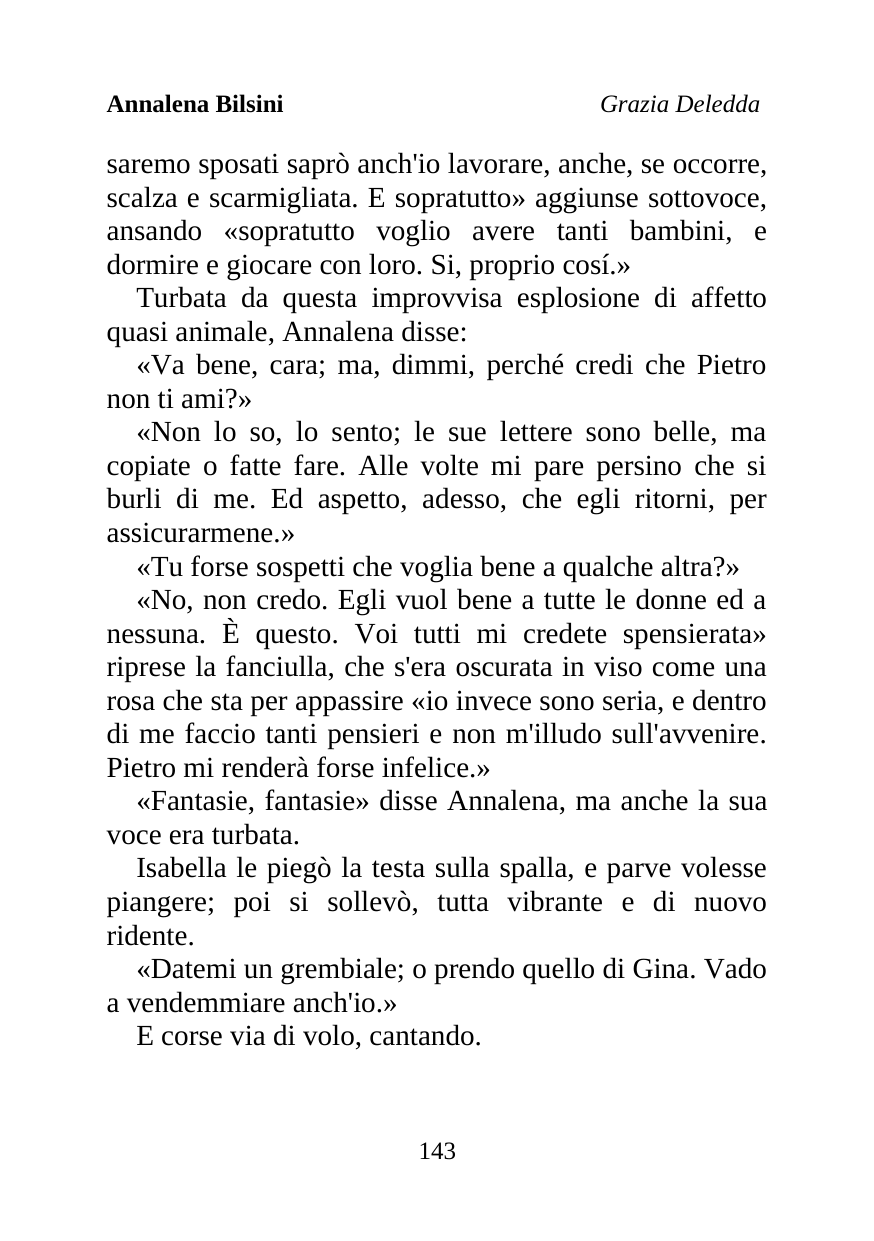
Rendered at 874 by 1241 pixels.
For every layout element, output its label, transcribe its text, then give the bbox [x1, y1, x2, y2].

text E corse via di volo, cantando. [106, 1018, 768, 1052]
text Isabella le piegò la testa sulla spalla, e parve volesse piangere; poi si sollevò, tutta vibrante e di nuovo ridente. [106, 851, 768, 951]
text «Fantasie, fantasie» disse Annalena, ma anche la sua voce era turbata. [106, 783, 768, 851]
text «Va bene, cara; ma, dimmi, perché credi che Pietro non ti ami?» [106, 347, 768, 414]
text «No, non credo. Egli vuol bene a tutte le donne ed a nessuna. È questo. Voi tutti mi credete spensierata» riprese la fanciulla, che s'era oscurata in viso come una rosa che sta per appassire «io invece sono seria, e dentro di me faccio tanti pensieri e non m'illudo sull'avvenire. Pietro mi renderà forse infelice.» [106, 582, 768, 783]
text «Non lo so, lo sento; le sue lettere sono belle, ma copiate o fatte fare. Alle volte mi pare persino che si burli di me. Ed aspetto, adesso, che egli ritorni, per assicurarmene.» [106, 414, 768, 549]
text Turbata da questa improvvisa esplosione di affetto quasi animale, Annalena disse: [106, 280, 768, 347]
text «Tu forse sospetti che voglia bene a qualche altra?» [106, 549, 768, 582]
text saremo sposati saprò anch'io lavorare, anche, se occorre, scalza e scarmigliata. E sopratutto» aggiunse sottovoce, ansando «sopratutto voglio avere tanti bambini, e dormire e giocare con loro. Si, proprio cosí.» [106, 146, 768, 280]
text «Datemi un grembiale; o prendo quello di Gina. Vado a vendemmiare anch'io.» [106, 951, 768, 1018]
